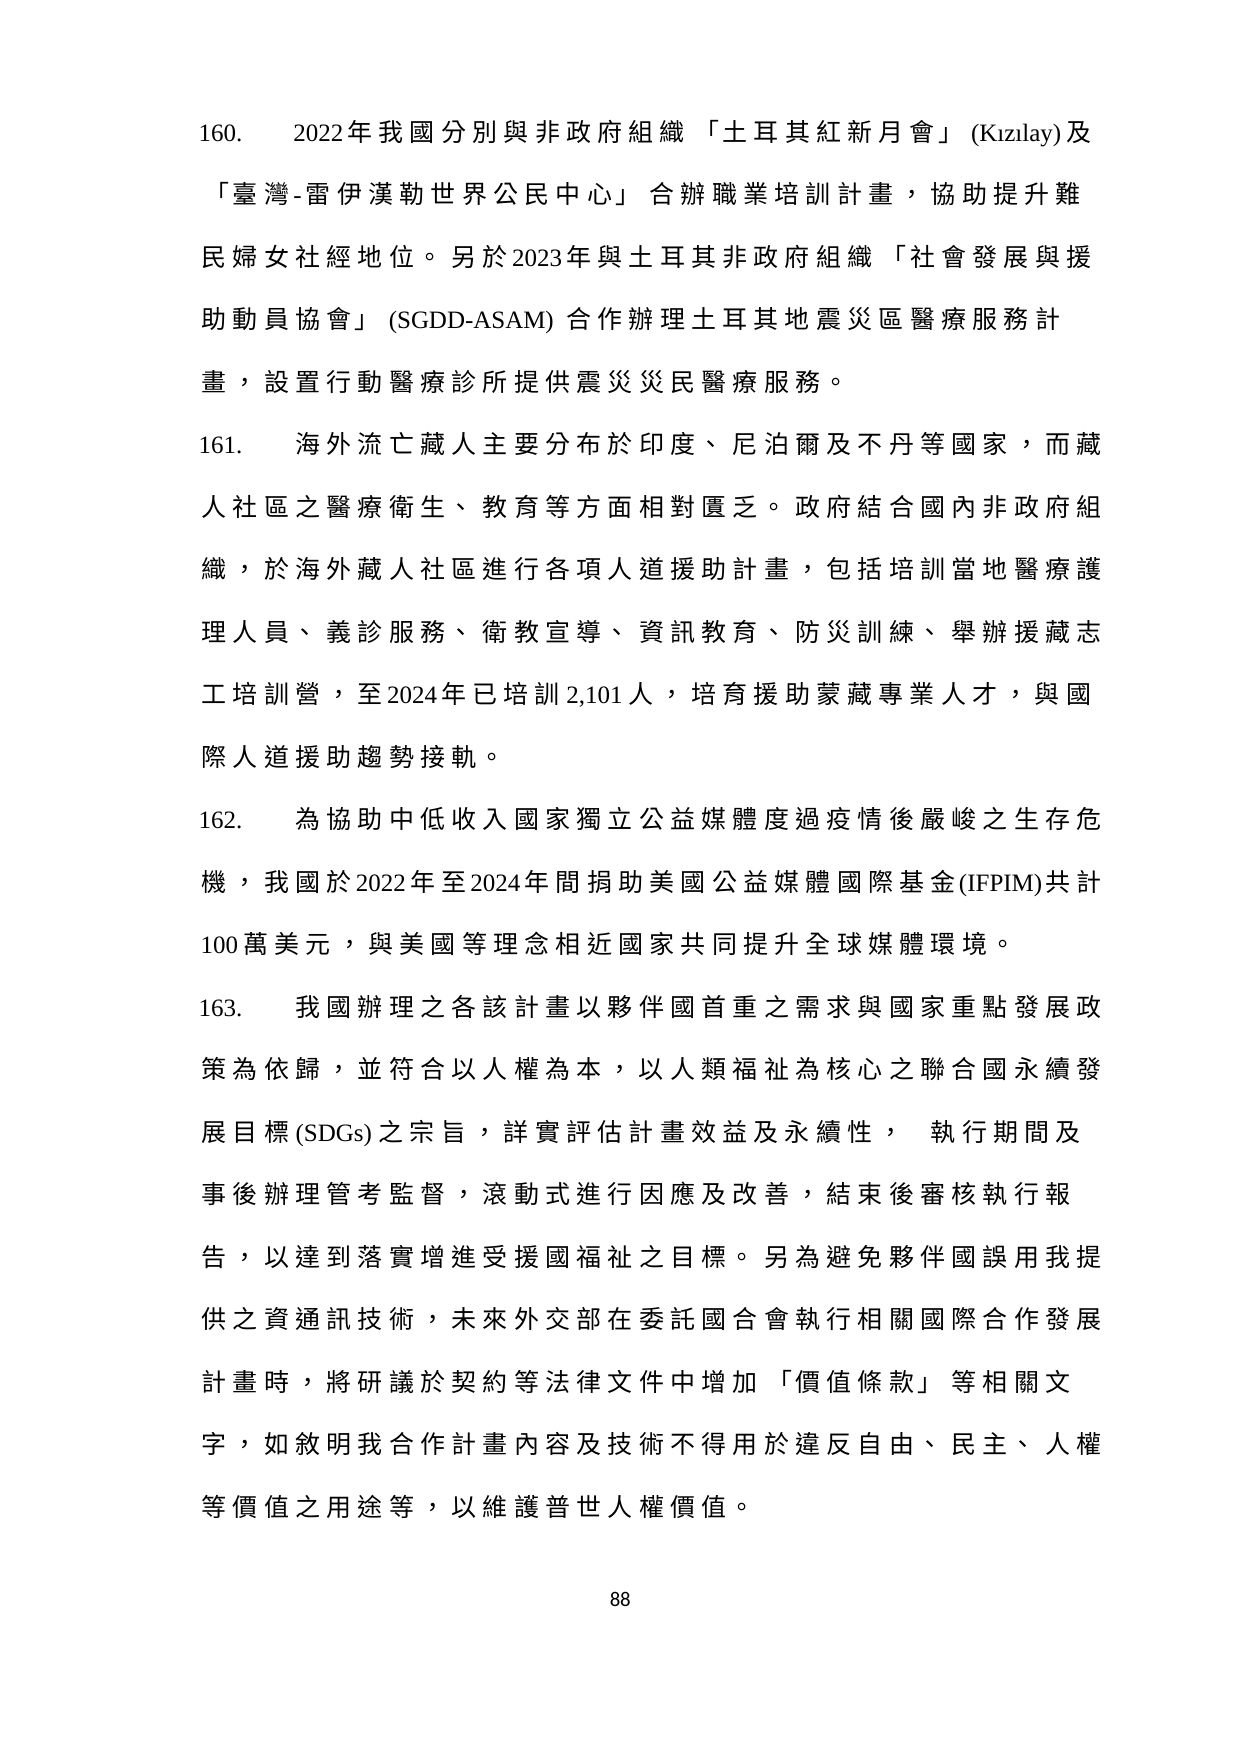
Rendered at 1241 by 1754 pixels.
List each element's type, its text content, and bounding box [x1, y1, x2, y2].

list 我國辦理之各該計畫以夥伴國首重之需求與國家重點發展政策為依歸，並符合以人權為本，以人類福祉為核心之聯合國永續發展目標(SDGs)之宗旨，詳實評估計畫效益及永續性， 執行期間及事後辦理管考監督，滾動式進行因應及改善，結束後審核執行報告，以達到落實增進受援國福祉之目標。另為避免夥伴國誤用我提供之資通訊技術，未來外交部在委託國合會執行相關國際合作發展計畫時，將研議於契約等法律文件中增加「價值條款」等相關文字，如敘明我合作計畫內容及技術不得用於違反自由、民主、人權等價值之用途等，以維護普世人權價值。 [189, 964, 1104, 1526]
list 海外流亡藏人主要分布於印度、尼泊爾及不丹等國家，而藏人社區之醫療衛生、教育等方面相對匱乏。政府結合國內非政府組織，於海外藏人社區進行各項人道援助計畫，包括培訓當地醫療護理人員、義診服務、衛教宣導、資訊教育、防災訓練、舉辦援藏志工培訓營，至2024年已培訓2,101人，培育援助蒙藏專業人才，與國際人道援助趨勢接軌。 [189, 401, 1104, 776]
list 2022年我國分別與非政府組織「土耳其紅新月會」(Kızılay)及「臺灣-雷伊漢勒世界公民中心」合辦職業培訓計畫，協助提升難民婦女社經地位。另於2023年與土耳其非政府組織「社會發展與援助動員協會」(SGDD-ASAM) 合作辦理土耳其地震災區醫療服務計畫，設置行動醫療診所提供震災災民醫療服務。 [189, 89, 1104, 401]
list 為協助中低收入國家獨立公益媒體度過疫情後嚴峻之生存危機，我國於2022年至2024年間捐助美國公益媒體國際基金(IFPIM)共計100萬美元，與美國等理念相近國家共同提升全球媒體環境。 [189, 776, 1104, 964]
